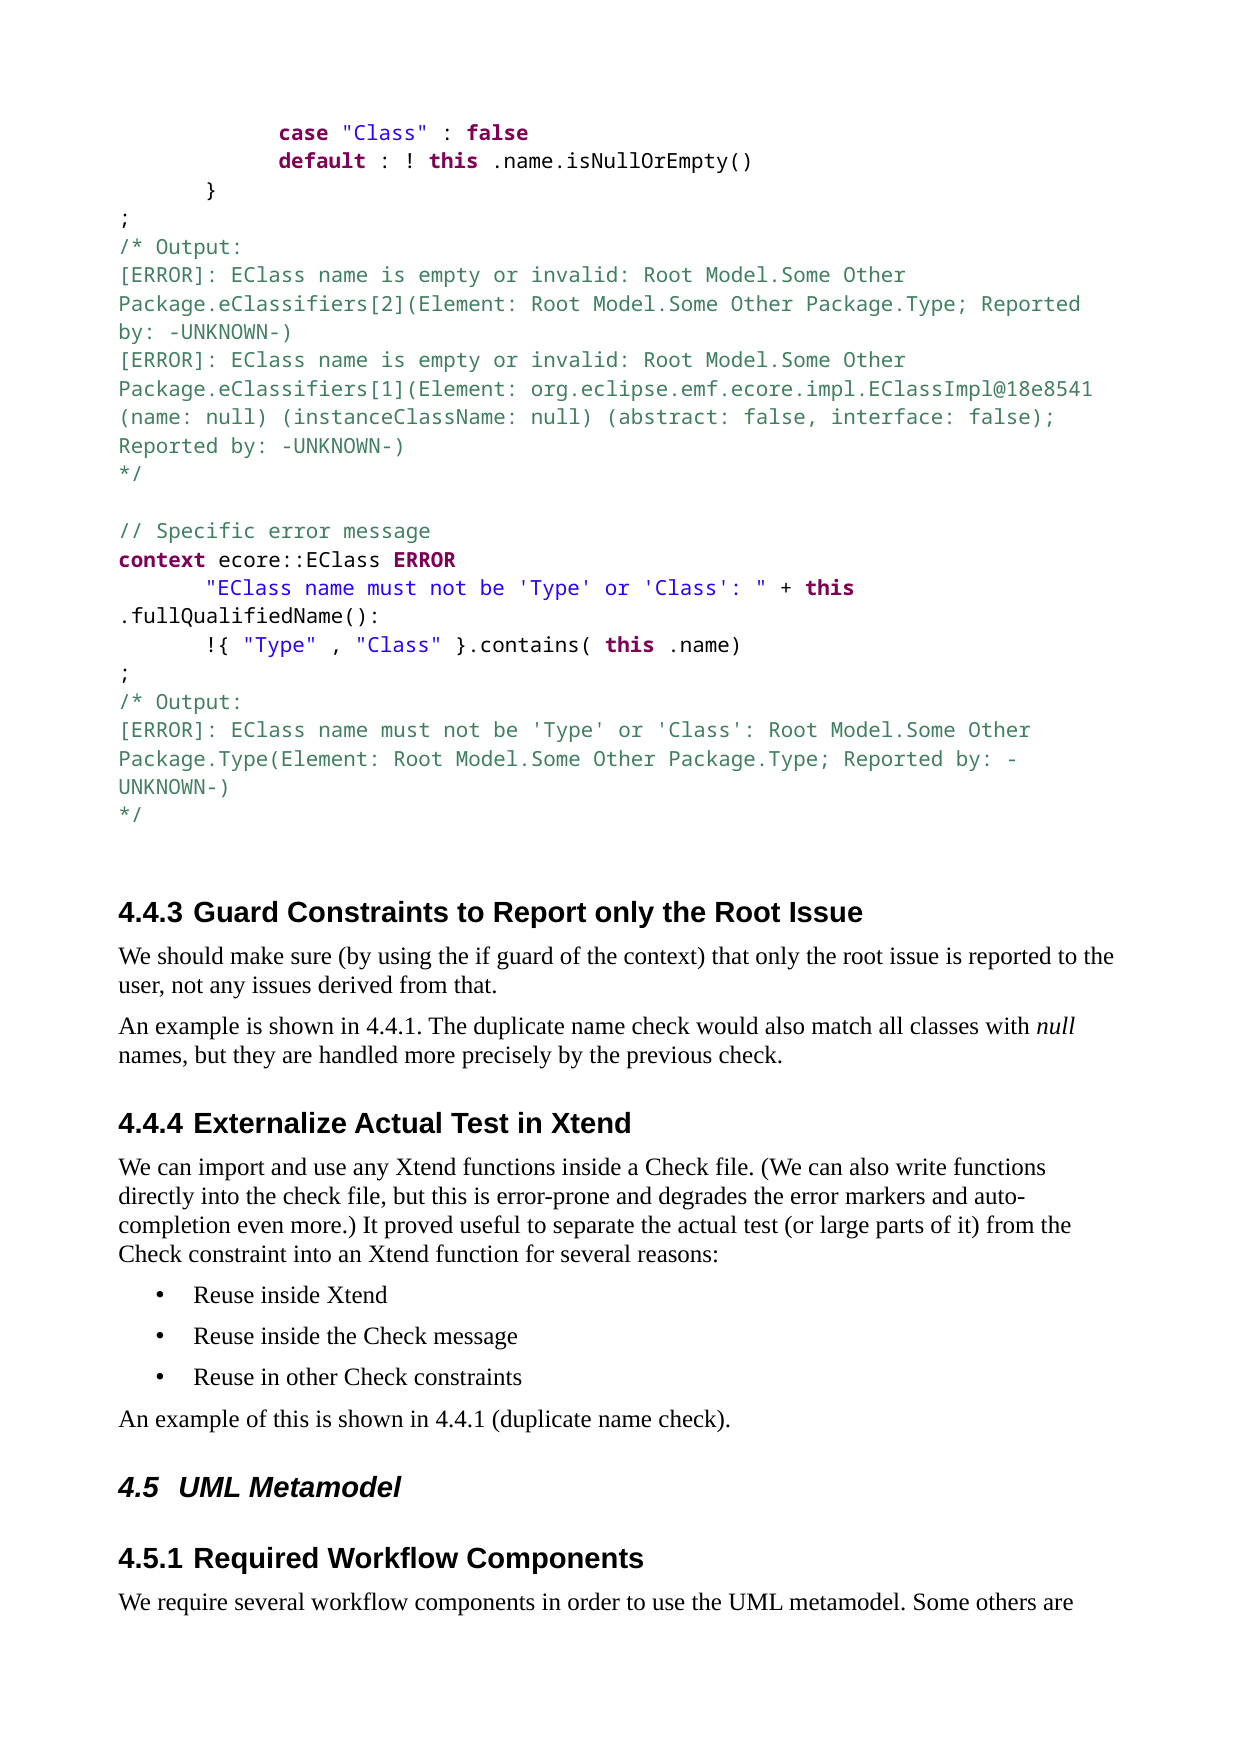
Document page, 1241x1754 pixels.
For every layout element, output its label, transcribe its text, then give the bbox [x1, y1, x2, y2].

text } [118, 175, 1122, 203]
text case "Class" : false [118, 118, 1122, 147]
text */ [118, 801, 1122, 829]
text */ [118, 459, 1122, 488]
text // Specific error message [118, 516, 1122, 545]
text An example of this is shown in 4.4.1 (duplicate name check). [118, 1404, 1122, 1432]
text ; [118, 203, 1122, 232]
subtitle Externalize Actual Test in Xtend [118, 1106, 1122, 1140]
text We should make sure (by using the if guard of the context) that only the root issue is reported to the user, not any issues derived from that. [118, 941, 1122, 999]
text [ERROR]: EClass name is empty or invalid: Root Model.Some Other Package.eClassifiers[1](Element: org.eclipse.emf.ecore.impl.EClassImpl@18e8541 (name: null) (instanceClassName: null) (abstract: false, interface: false); Reported by: -UNKNOWN-) [118, 346, 1122, 459]
text [ERROR]: EClass name is empty or invalid: Root Model.Some Other Package.eClassifiers[2](Element: Root Model.Some Other Package.Type; Reported by: -UNKNOWN-) [118, 260, 1122, 346]
text ; [118, 658, 1122, 687]
text We can import and use any Xtend functions inside a Check file. (We can also write functions directly into the check file, but this is error-prone and degrades the error markers and auto-completion even more.) It proved useful to separate the actual test (or large parts of it) from the Check constraint into an Xtend function for several reasons: [118, 1152, 1122, 1267]
text An example is shown in 4.4.1. The duplicate name check would also match all classes with null names, but they are handled more precisely by the previous check. [118, 1011, 1122, 1069]
text "EClass name must not be 'Type' or 'Class': " + this .fullQualifiedName(): [118, 573, 1122, 630]
list Reuse inside Xtend [156, 1280, 1122, 1309]
text default : ! this .name.isNullOrEmpty() [118, 147, 1122, 175]
list Reuse in other Check constraints [156, 1362, 1122, 1391]
text context ecore::EClass ERROR [118, 545, 1122, 573]
subtitle UML Metamodel [118, 1470, 1122, 1503]
subtitle Guard Constraints to Report only the Root Issue [118, 895, 1122, 929]
text /* Output: [118, 232, 1122, 260]
text !{ "Type" , "Class" }.contains( this .name) [118, 630, 1122, 658]
text We require several workflow components in order to use the UML metamodel. Some others are [118, 1587, 1122, 1616]
text [ERROR]: EClass name must not be 'Type' or 'Class': Root Model.Some Other Package.Type(Element: Root Model.Some Other Package.Type; Reported by: -UNKNOWN-) [118, 715, 1122, 801]
subtitle Required Workflow Components [118, 1541, 1122, 1574]
text /* Output: [118, 687, 1122, 715]
list Reuse inside the Check message [156, 1321, 1122, 1350]
